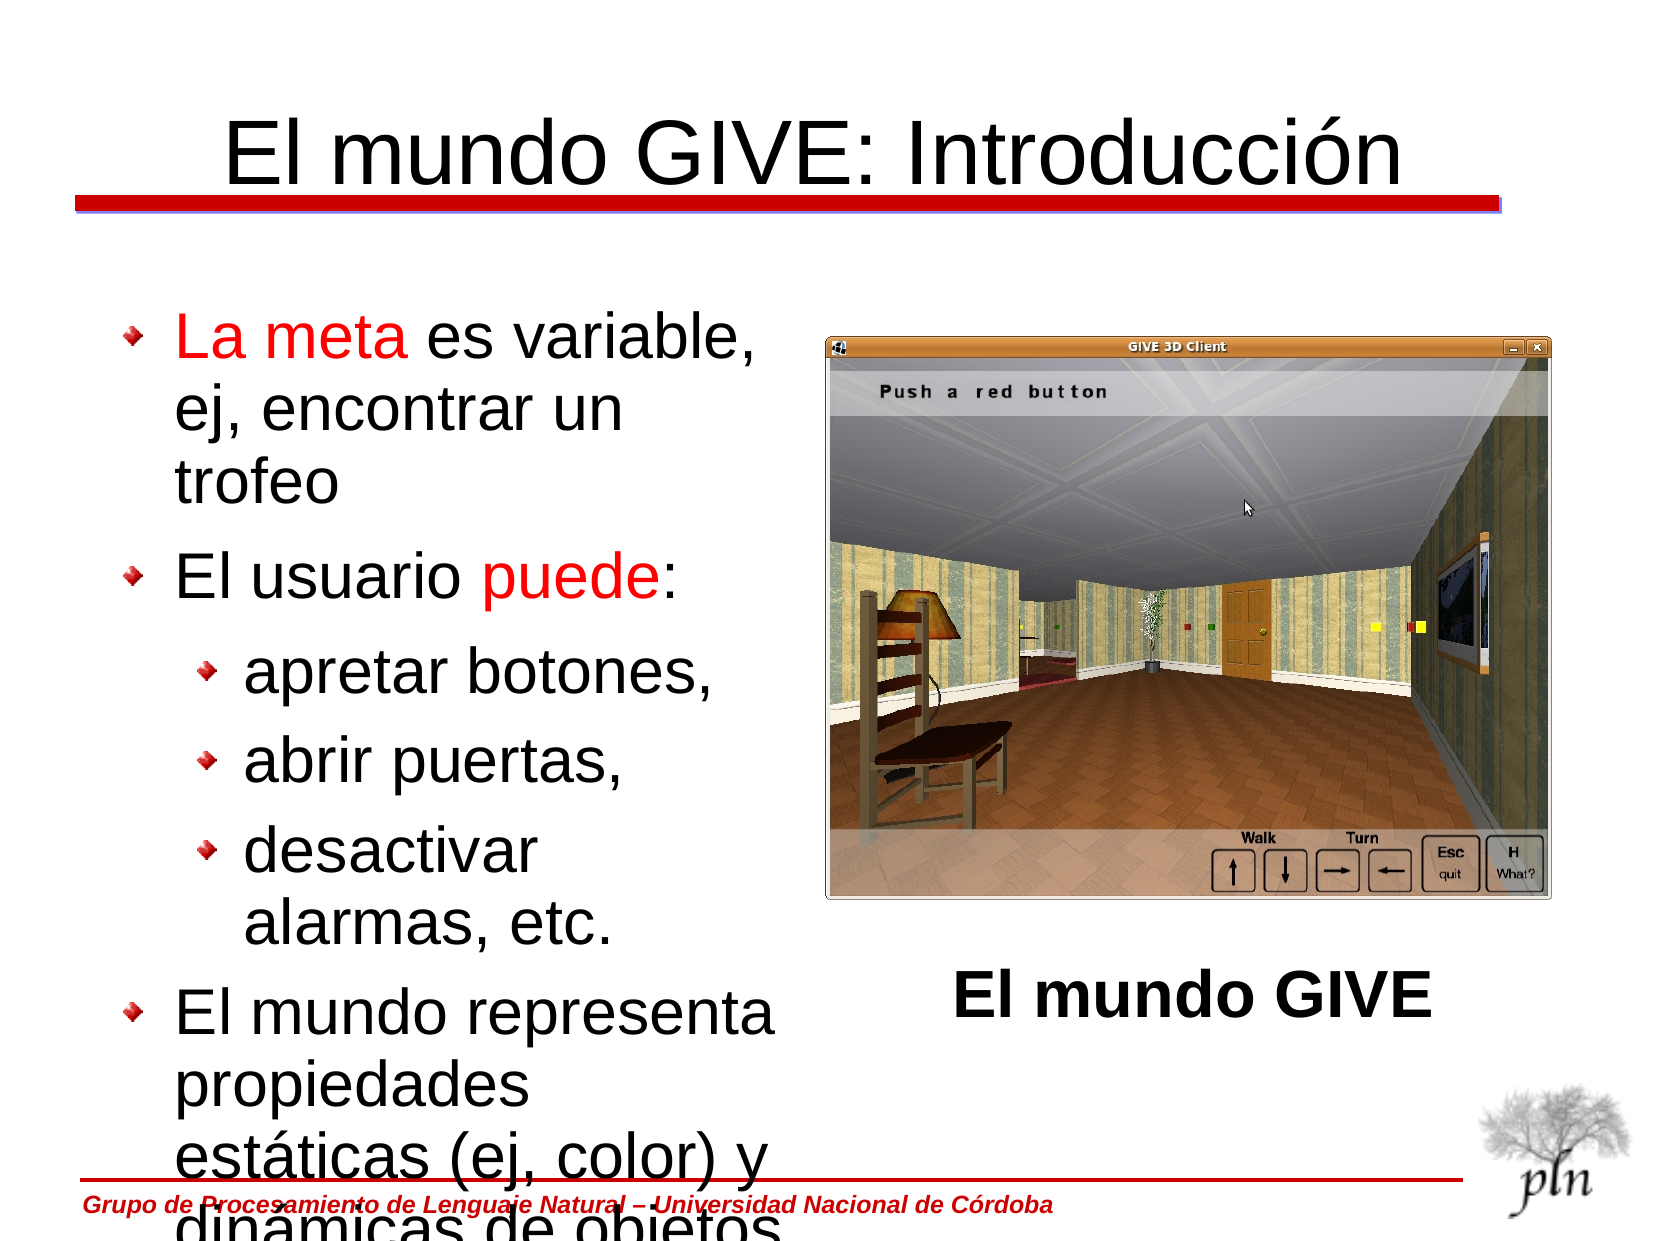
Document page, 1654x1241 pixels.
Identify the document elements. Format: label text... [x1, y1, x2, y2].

picture [825, 336, 1552, 901]
list La meta es variable, ej, encontrar un trofeo El usuario puede: apretar botones, abrir puertas, desactivar alarmas, etc. El mundo representa propiedades estáticas (ej, color) y dinámicas de objetos (ej, visibilidad). [37, 300, 788, 1241]
picture [1477, 1083, 1635, 1219]
text_box El mundo GIVE [837, 949, 1550, 1039]
title El mundo GIVE: Introducción [82, 49, 1571, 257]
